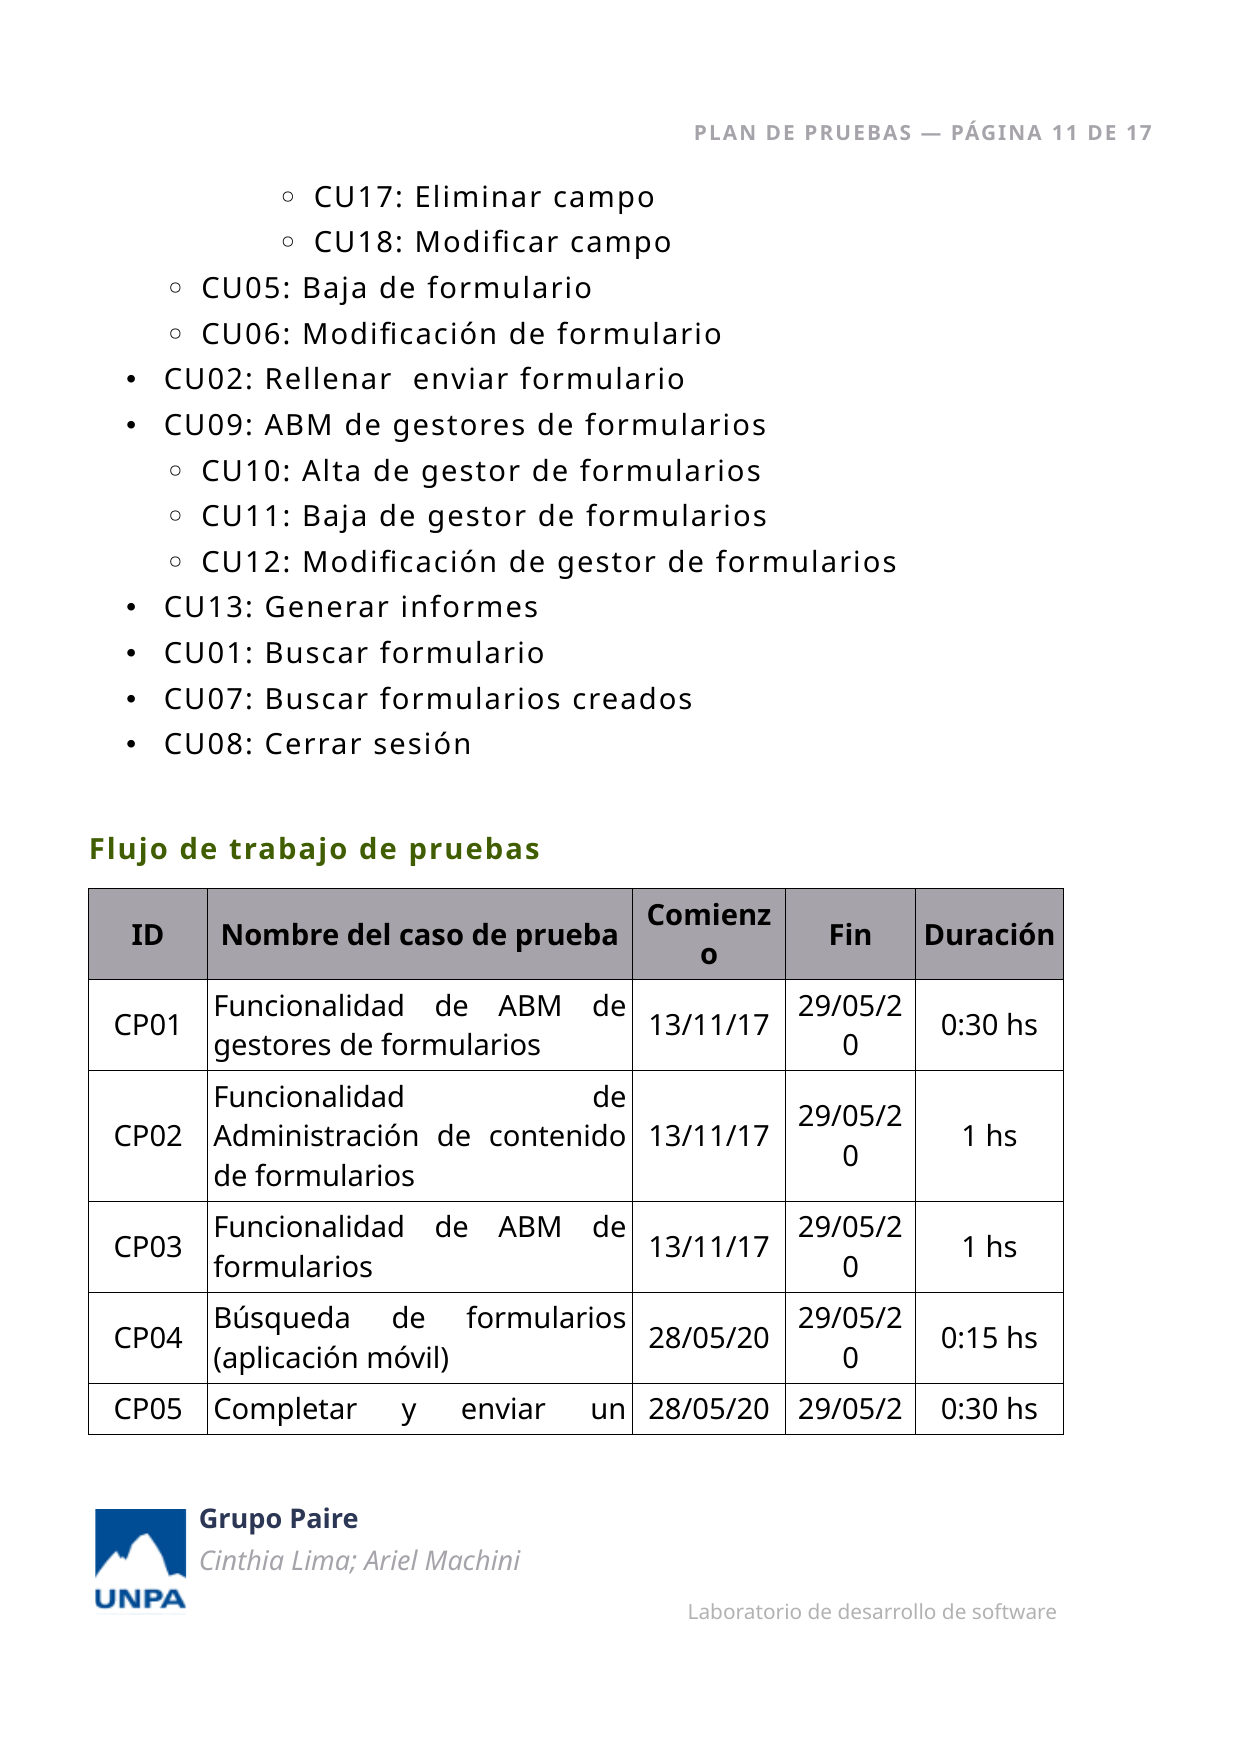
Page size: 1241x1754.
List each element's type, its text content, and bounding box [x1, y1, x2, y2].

table_cell Funcionalidad de Administración de contenido de formularios [208, 1071, 632, 1201]
table_cell 1 hs [916, 1202, 1063, 1292]
table_cell 29/05/20 [786, 980, 915, 1070]
table_cell 13/11/17 [633, 980, 785, 1070]
table_cell 29/05/2 [786, 1384, 915, 1434]
table_cell 0:15 hs [916, 1293, 1063, 1382]
table_cell CP01 [89, 980, 207, 1070]
table_cell Funcionalidad de ABM de gestores de formularios [208, 980, 632, 1070]
list CU18: Modificar campo [276, 222, 1152, 261]
table_cell Funcionalidad de ABM de formularios [208, 1202, 632, 1292]
table_header ID [89, 889, 207, 979]
table_header Fin [786, 889, 915, 979]
list CU17: Eliminar campo [276, 176, 1152, 216]
table_cell 29/05/20 [786, 1071, 915, 1201]
table_cell Completar y enviar un [208, 1384, 632, 1434]
table_cell 1 hs [916, 1071, 1063, 1201]
table_cell 13/11/17 [633, 1071, 785, 1201]
table_header Nombre del caso de prueba [208, 889, 632, 979]
table_cell 0:30 hs [916, 980, 1063, 1070]
table_cell CP03 [89, 1202, 207, 1292]
table_cell 0:30 hs [916, 1384, 1063, 1434]
table_cell 29/05/20 [786, 1293, 915, 1382]
list CU05: Baja de formulario [163, 267, 1152, 307]
table_cell 29/05/20 [786, 1202, 915, 1292]
table_cell Búsqueda de formularios (aplicación móvil) [208, 1293, 632, 1382]
list CU01: Buscar formulario [126, 632, 1152, 672]
list CU11: Baja de gestor de formularios [163, 495, 1152, 535]
table_header Duración [916, 889, 1063, 979]
table_cell CP04 [89, 1293, 207, 1382]
list CU02: Rellenar enviar formulario [126, 358, 1152, 398]
list CU07: Buscar formularios creados [126, 678, 1152, 718]
list CU08: Cerrar sesión [126, 723, 1152, 763]
table_cell 28/05/20 [633, 1384, 785, 1434]
table_cell CP02 [89, 1071, 207, 1201]
list CU10: Alta de gestor de formularios [163, 450, 1152, 489]
table_cell 28/05/20 [633, 1293, 785, 1382]
text Flujo de trabajo de pruebas [88, 829, 1152, 868]
list CU06: Modificación de formulario [163, 313, 1152, 353]
table_cell CP05 [89, 1384, 207, 1434]
picture [95, 1509, 187, 1615]
list CU13: Generar informes [126, 587, 1152, 626]
list CU12: Modificación de gestor de formularios [163, 541, 1152, 581]
table_cell 13/11/17 [633, 1202, 785, 1292]
table_header Comienzo [633, 889, 785, 979]
list CU09: ABM de gestores de formularios [126, 404, 1152, 444]
